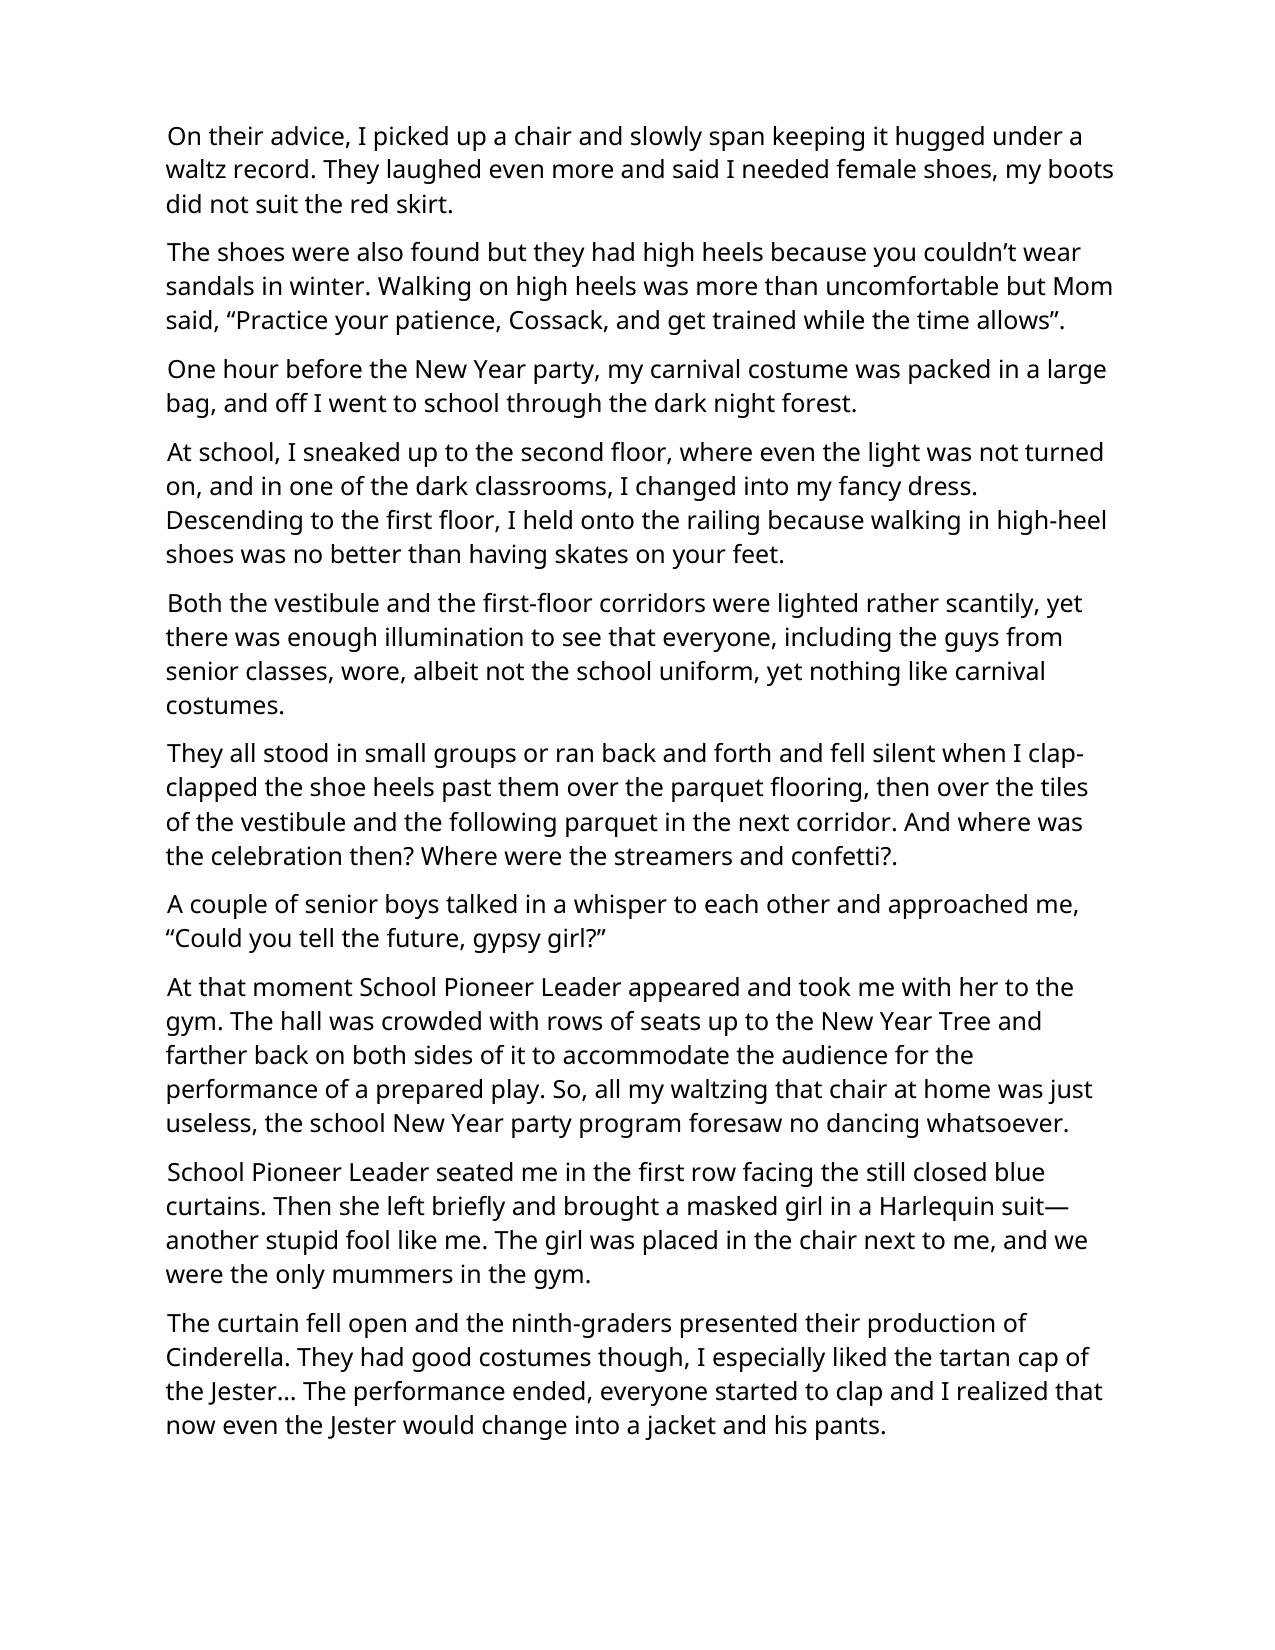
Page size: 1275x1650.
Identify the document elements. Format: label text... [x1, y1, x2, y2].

text At that moment School Pioneer Leader appeared and took me with her to the gym. The hall was crowded with rows of seats up to the New Year Tree and farther back on both sides of it to accommodate the audience for the performance of a prepared play. So, all my waltzing that chair at home was just useless, the school New Year party program foresaw no dancing whatsoever. [165, 969, 1118, 1140]
text On their advice, I picked up a chair and slowly span keeping it hugged under a waltz record. They laughed even more and said I needed female shoes, my boots did not suit the red skirt. [165, 118, 1118, 220]
text They all stood in small groups or ran back and forth and fell silent when I clap-clapped the shoe heels past them over the parquet flooring, then over the tiles of the vestibule and the following parquet in the next corridor. And where was the celebration then? Where were the streamers and confetti?. [165, 736, 1118, 872]
text Both the vestibule and the first-floor corridors were lighted rather scantily, yet there was enough illumination to see that everyone, including the guys from senior classes, wore, albeit not the school uniform, yet nothing like carnival costumes. [165, 585, 1118, 721]
text School Pioneer Leader seated me in the first row facing the still closed blue curtains. Then she left briefly and brought a masked girl in a Harlequin suit—another stupid fool like me. The girl was placed in the chair next to me, and we were the only mummers in the gym. [165, 1154, 1118, 1291]
text At school, I sneaked up to the second floor, where even the light was not turned on, and in one of the dark classrooms, I changed into my fancy dress. Descending to the first floor, I held onto the railing because walking in high-heel shoes was no better than having skates on your feet. [165, 434, 1118, 571]
text One hour before the New Year party, my carnival costume was packed in a large bag, and off I went to school through the dark night forest. [165, 352, 1118, 420]
text The shoes were also found but they had high heels because you couldn’t wear sandals in winter. Walking on high heels was more than uncomfortable but Mom said, “Practice your patience, Cossack, and get trained while the time allows”. [165, 235, 1118, 337]
text A couple of senior boys talked in a whisper to each other and approached me, “Could you tell the future, gypsy girl?” [165, 887, 1118, 955]
text The curtain fell open and the ninth-graders presented their production of Cinderella. They had good costumes though, I especially liked the tartan cap of the Jester… The performance ended, everyone started to clap and I realized that now even the Jester would change into a jacket and his pants. [165, 1305, 1118, 1442]
